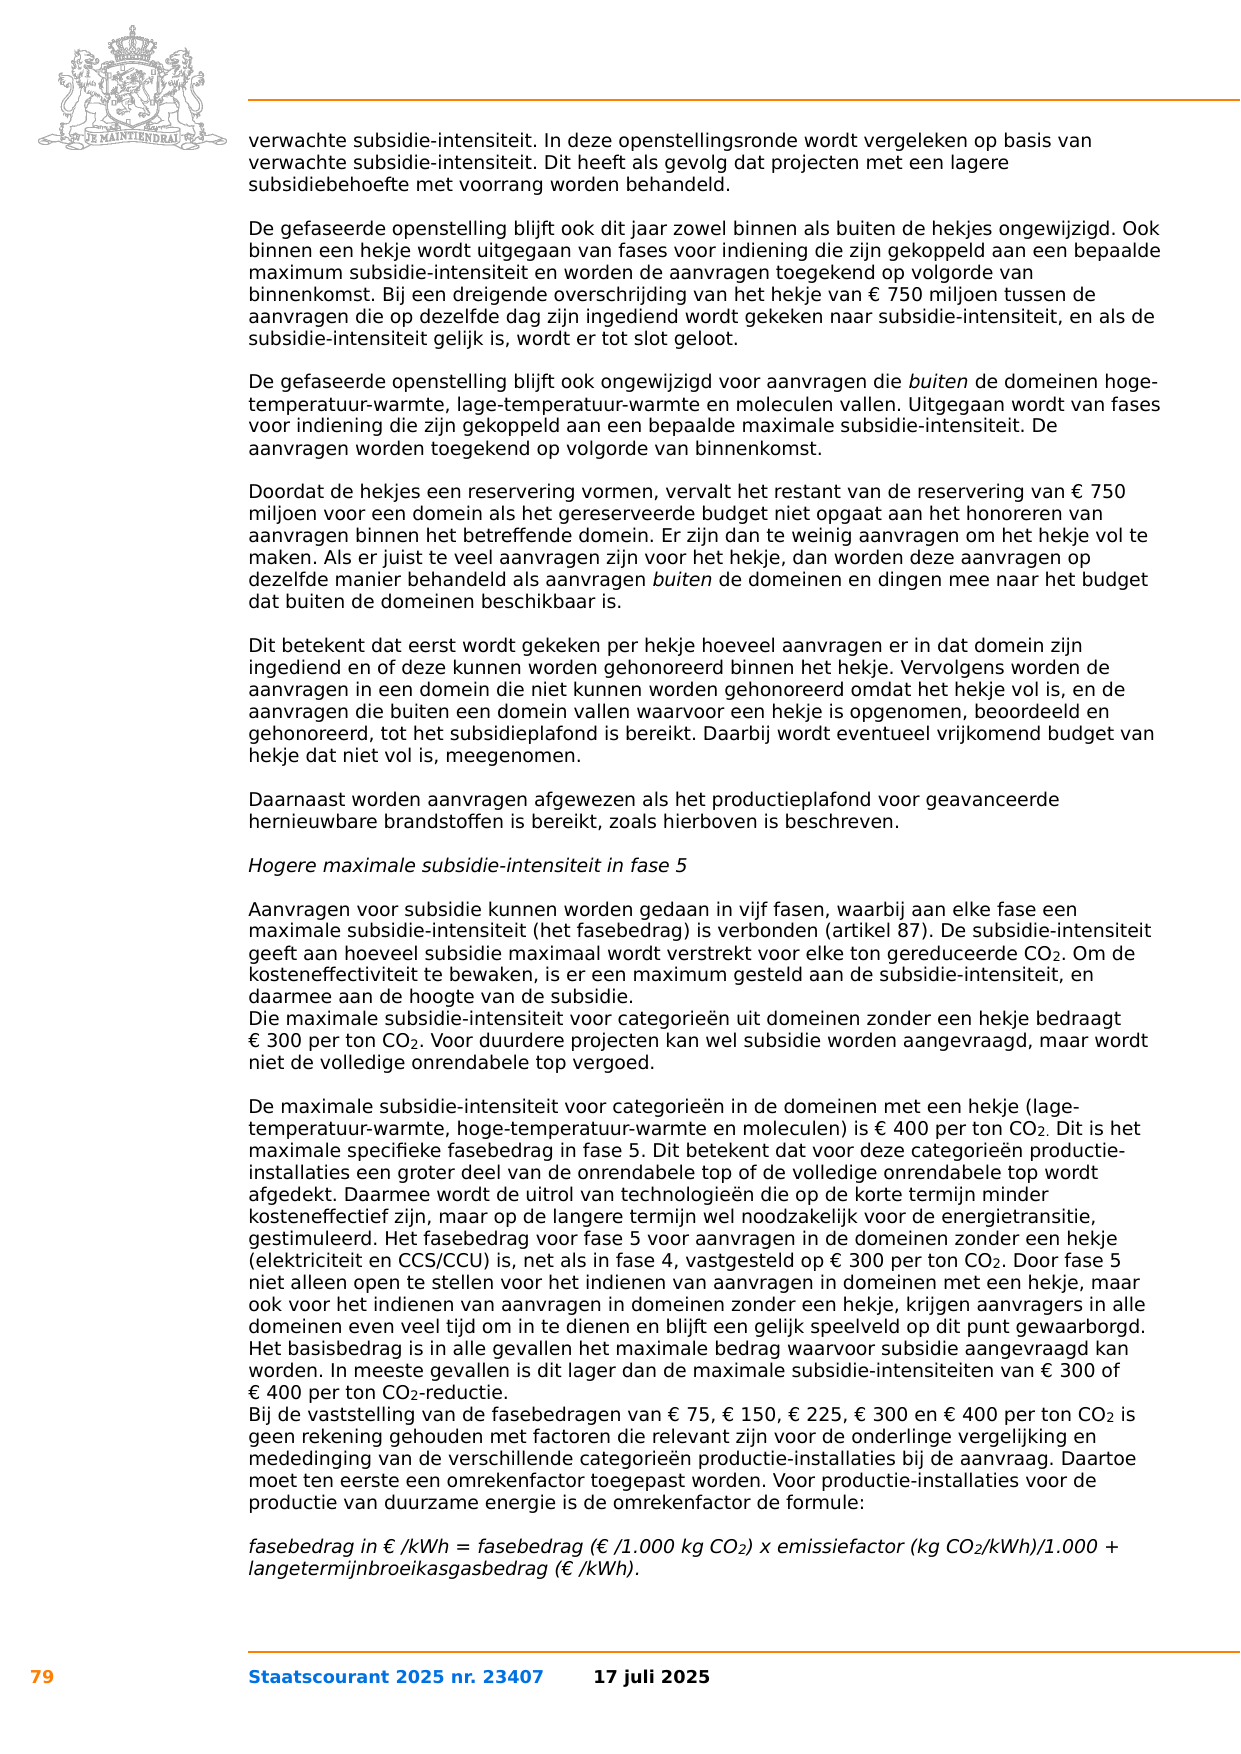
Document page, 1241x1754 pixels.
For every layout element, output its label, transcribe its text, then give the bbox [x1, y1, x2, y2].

text Daarnaast worden aanvragen afgewezen als het productieplafond voor geavanceerde hernieuwbare brandstoffen is bereikt, zoals hierboven is beschreven. [248, 789, 1163, 833]
text fasebedrag in € /kWh = fasebedrag (€ /1.000 kg CO2) x emissiefactor (kg CO2/kWh)/1.000 + langetermijnbroeikasgasbedrag (€ /kWh). [248, 1536, 1163, 1579]
text Aanvragen voor subsidie kunnen worden gedaan in vijf fasen, waarbij aan elke fase een maximale subsidie-intensiteit (het fasebedrag) is verbonden (artikel 87). De subsidie-intensiteit geeft aan hoeveel subsidie maximaal wordt verstrekt voor elke ton gereduceerde CO2. Om de kosteneffectiviteit te bewaken, is er een maximum gesteld aan de subsidie-intensiteit, en daarmee aan de hoogte van de subsidie. [248, 898, 1163, 1008]
text verwachte subsidie-intensiteit. In deze openstellingsronde wordt vergeleken op basis van verwachte subsidie-intensiteit. Dit heeft als gevolg dat projecten met een lagere subsidiebehoefte met voorrang worden behandeld. [248, 130, 1163, 196]
text Doordat de hekjes een reservering vormen, vervalt het restant van de reservering van € 750 miljoen voor een domein als het gereserveerde budget niet opgaat aan het honoreren van aanvragen binnen het betreffende domein. Er zijn dan te weinig aanvragen om het hekje vol te maken. Als er juist te veel aanvragen zijn voor het hekje, dan worden deze aanvragen op dezelfde manier behandeld als aanvragen buiten de domeinen en dingen mee naar het budget dat buiten de domeinen beschikbaar is. [248, 481, 1163, 613]
text Het basisbedrag is in alle gevallen het maximale bedrag waarvoor subsidie aangevraagd kan worden. In meeste gevallen is dit lager dan de maximale subsidie-intensiteiten van € 300 of € 400 per ton CO2-reductie. [248, 1338, 1163, 1404]
text Die maximale subsidie-intensiteit voor categorieën uit domeinen zonder een hekje bedraagt € 300 per ton CO2. Voor duurdere projecten kan wel subsidie worden aangevraagd, maar wordt niet de volledige onrendabele top vergoed. [248, 1008, 1163, 1074]
text De gefaseerde openstelling blijft ook dit jaar zowel binnen als buiten de hekjes ongewijzigd. Ook binnen een hekje wordt uitgegaan van fases voor indiening die zijn gekoppeld aan een bepaalde maximum subsidie-intensiteit en worden de aanvragen toegekend op volgorde van binnenkomst. Bij een dreigende overschrijding van het hekje van € 750 miljoen tussen de aanvragen die op dezelfde dag zijn ingediend wordt gekeken naar subsidie-intensiteit, en als de subsidie-intensiteit gelijk is, wordt er tot slot geloot. [248, 218, 1163, 349]
picture [38, 25, 227, 150]
subtitle Hogere maximale subsidie-intensiteit in fase 5 [248, 854, 1163, 877]
text Bij de vaststelling van de fasebedragen van € 75, € 150, € 225, € 300 en € 400 per ton CO2 is geen rekening gehouden met factoren die relevant zijn voor de onderlinge vergelijking en mededinging van de verschillende categorieën productie-installaties bij de aanvraag. Daartoe moet ten eerste een omrekenfactor toegepast worden. Voor productie-installaties voor de productie van duurzame energie is de omrekenfactor de formule: [248, 1404, 1163, 1514]
text De maximale subsidie-intensiteit voor categorieën in de domeinen met een hekje (lage-temperatuur-warmte, hoge-temperatuur-warmte en moleculen) is € 400 per ton CO2. Dit is het maximale specifieke fasebedrag in fase 5. Dit betekent dat voor deze categorieën productie-installaties een groter deel van de onrendabele top of de volledige onrendabele top wordt afgedekt. Daarmee wordt de uitrol van technologieën die op de korte termijn minder kosteneffectief zijn, maar op de langere termijn wel noodzakelijk voor de energietransitie, gestimuleerd. Het fasebedrag voor fase 5 voor aanvragen in de domeinen zonder een hekje (elektriciteit en CCS/CCU) is, net als in fase 4, vastgesteld op € 300 per ton CO2. Door fase 5 niet alleen open te stellen voor het indienen van aanvragen in domeinen met een hekje, maar ook voor het indienen van aanvragen in domeinen zonder een hekje, krijgen aanvragers in alle domeinen even veel tijd om in te dienen en blijft een gelijk speelveld op dit punt gewaarborgd. [248, 1096, 1163, 1338]
text Dit betekent dat eerst wordt gekeken per hekje hoeveel aanvragen er in dat domein zijn ingediend en of deze kunnen worden gehonoreerd binnen het hekje. Vervolgens worden de aanvragen in een domein die niet kunnen worden gehonoreerd omdat het hekje vol is, en de aanvragen die buiten een domein vallen waarvoor een hekje is opgenomen, beoordeeld en gehonoreerd, tot het subsidieplafond is bereikt. Daarbij wordt eventueel vrijkomend budget van hekje dat niet vol is, meegenomen. [248, 635, 1163, 767]
text De gefaseerde openstelling blijft ook ongewijzigd voor aanvragen die buiten de domeinen hoge-temperatuur-warmte, lage-temperatuur-warmte en moleculen vallen. Uitgegaan wordt van fases voor indiening die zijn gekoppeld aan een bepaalde maximale subsidie-intensiteit. De aanvragen worden toegekend op volgorde van binnenkomst. [248, 371, 1163, 459]
